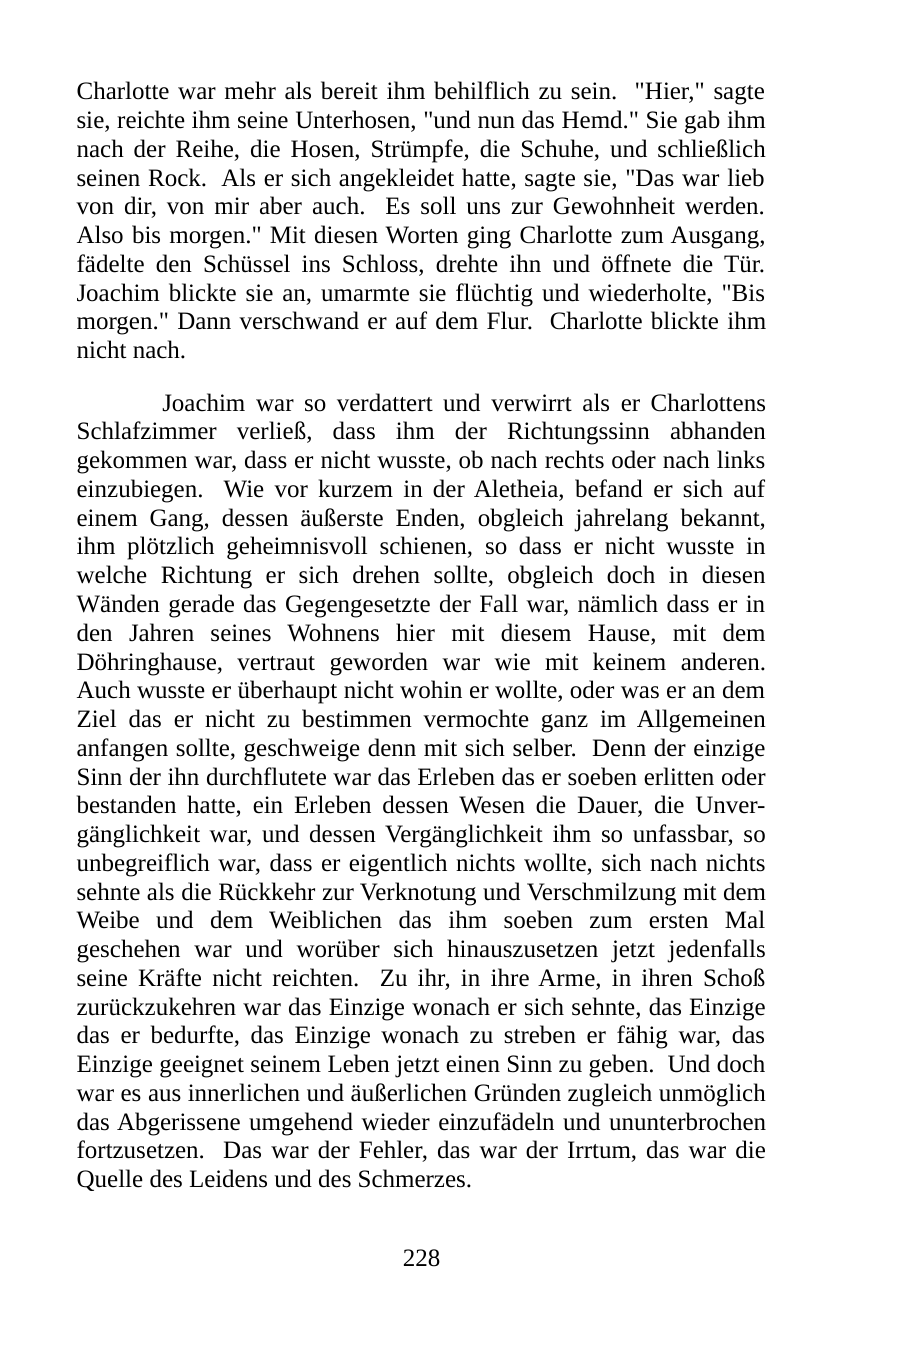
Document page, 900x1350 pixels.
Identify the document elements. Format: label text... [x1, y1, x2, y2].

text Charlotte war mehr als bereit ihm behilflich zu sein. "Hier," sagte sie, reichte ihm seine Unterhosen, "und nun das Hemd." Sie gab ihm nach der Reihe, die Hosen, Strümpfe, die Schuhe, und schließlich seinen Rock. Als er sich angekleidet hatte, sagte sie, "Das war lieb von dir, von mir aber auch. Es soll uns zur Gewohnheit werden. Also bis morgen." Mit diesen Worten ging Charlotte zum Ausgang, fädelte den Schüssel ins Schloss, drehte ihn und öffnete die Tür. Joachim blickte sie an, umarmte sie flüchtig und wiederholte, "Bis morgen." Dann verschwand er auf dem Flur. Charlotte blickte ihm nicht nach. [76, 76, 766, 364]
text Joachim war so verdattert und verwirrt als er Charlottens Schlafzimmer verließ, dass ihm der Richtungssinn abhanden gekommen war, dass er nicht wusste, ob nach rechts oder nach links einzubiegen. Wie vor kurzem in der Aletheia, befand er sich auf einem Gang, dessen äußerste Enden, obgleich jahrelang bekannt, ihm plötzlich geheimnisvoll schienen, so dass er nicht wusste in welche Richtung er sich drehen sollte, obgleich doch in diesen Wänden gerade das Gegengesetzte der Fall war, nämlich dass er in den Jahren seines Wohnens hier mit diesem Hause, mit dem Döhringhause, vertraut geworden war wie mit keinem anderen. Auch wusste er überhaupt nicht wohin er wollte, oder was er an dem Ziel das er nicht zu bestimmen vermochte ganz im Allgemeinen anfangen sollte, geschweige denn mit sich selber. Denn der einzige Sinn der ihn durchflutete war das Erleben das er soeben erlitten oder bestanden hatte, ein Erleben dessen Wesen die Dauer, die Unver-gänglichkeit war, und dessen Vergänglichkeit ihm so unfassbar, so unbegreiflich war, dass er eigentlich nichts wollte, sich nach nichts sehnte als die Rückkehr zur Verknotung und Verschmilzung mit dem Weibe und dem Weiblichen das ihm soeben zum ersten Mal geschehen war und worüber sich hinauszusetzen jetzt jedenfalls seine Kräfte nicht reichten. Zu ihr, in ihre Arme, in ihren Schoß zurückzukehren war das Einzige wonach er sich sehnte, das Einzige das er bedurfte, das Einzige wonach zu streben er fähig war, das Einzige geeignet seinem Leben jetzt einen Sinn zu geben. Und doch war es aus innerlichen und äußerlichen Gründen zugleich unmöglich das Abgerissene umgehend wieder einzufädeln und ununterbrochen fortzusetzen. Das war der Fehler, das war der Irrtum, das war die Quelle des Leidens und des Schmerzes. [76, 388, 766, 1193]
